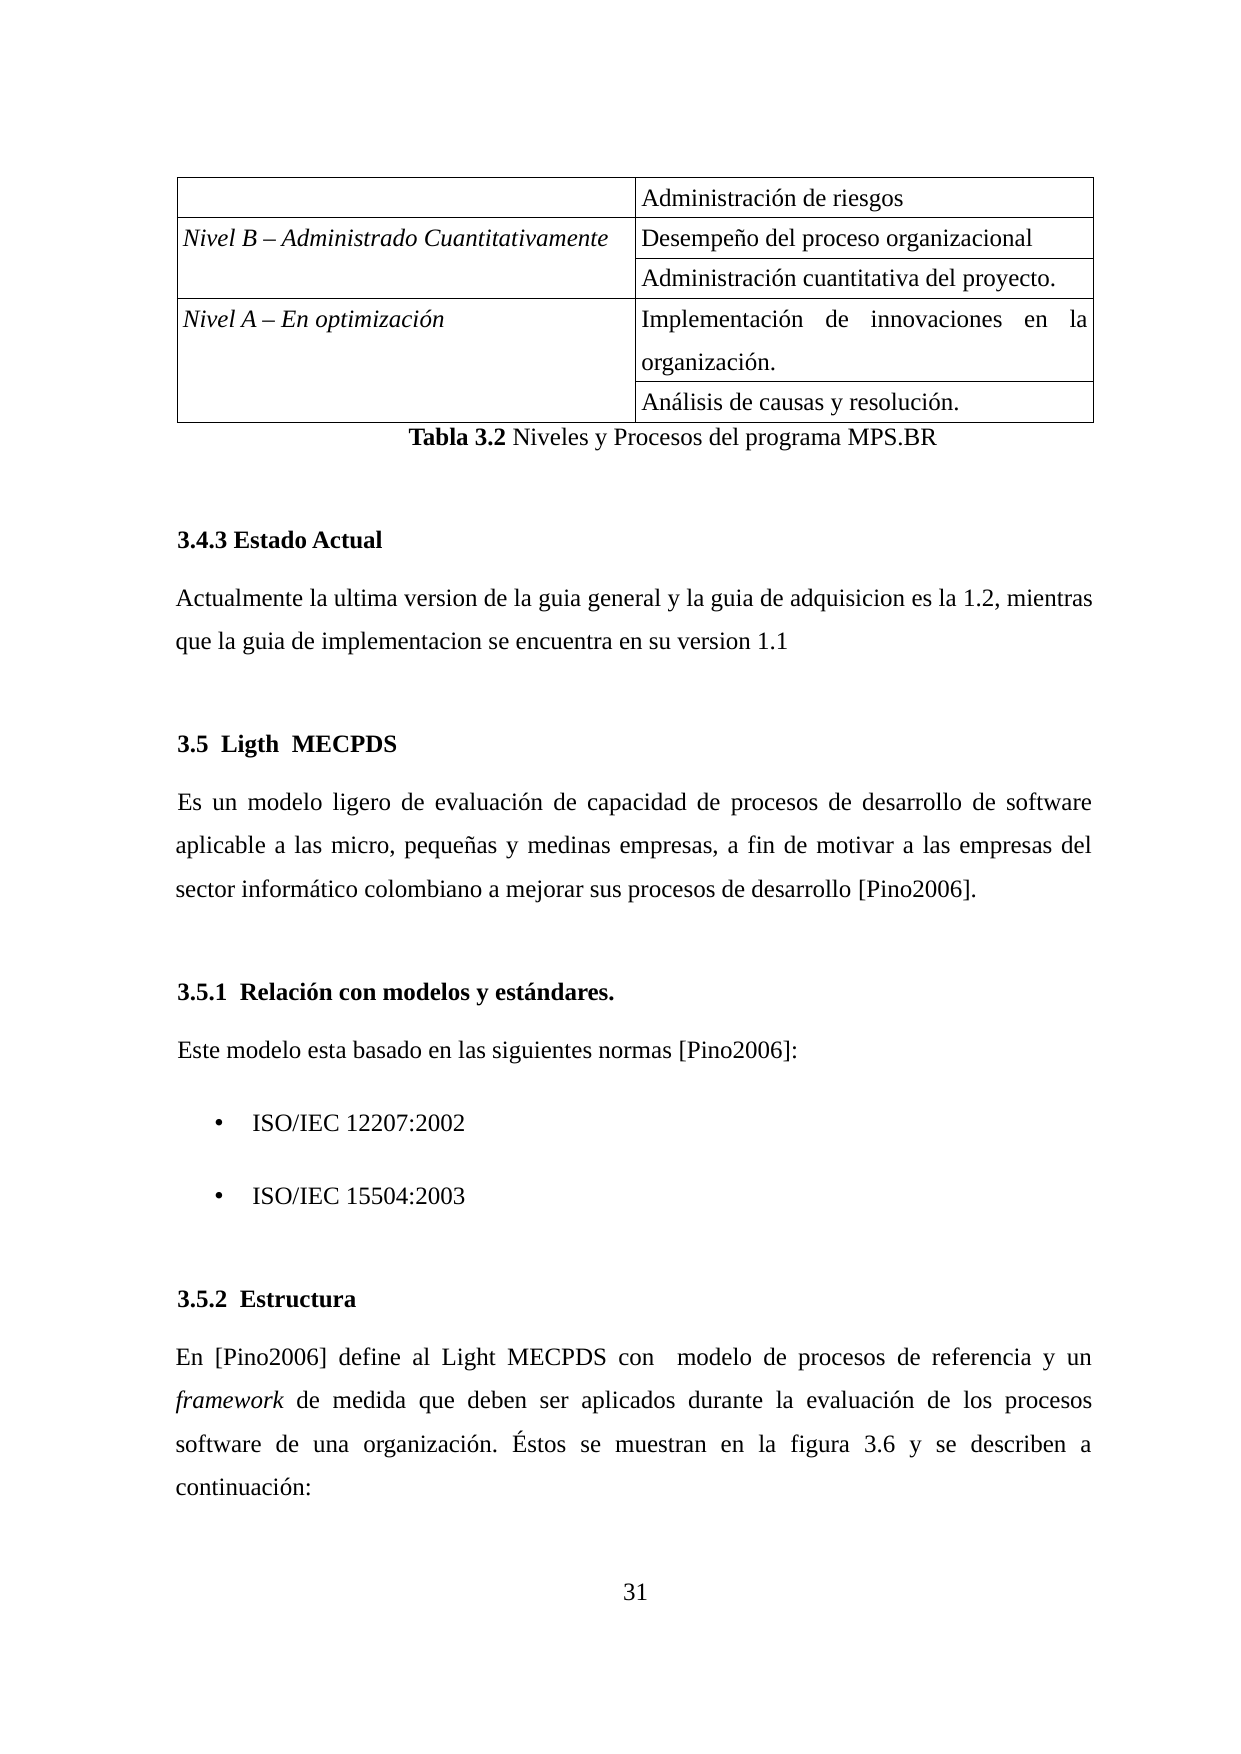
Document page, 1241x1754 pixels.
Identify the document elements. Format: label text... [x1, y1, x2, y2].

text Es un modelo ligero de evaluación de capacidad de procesos de desarrollo de software aplicable a las micro, pequeñas y medinas empresas, a fin de motivar a las empresas del sector informático colombiano a mejorar sus procesos de desarrollo [Pino2006]. [175, 787, 1093, 902]
table_cell Implementación de innovaciones en la organización. [636, 299, 1093, 381]
table_cell Desempeño del proceso organizacional [636, 218, 1093, 258]
table_cell [178, 178, 635, 217]
list 3.5.2 Estructura [177, 1284, 1093, 1313]
text Este modelo esta basado en las siguientes normas [Pino2006]: [175, 1035, 1093, 1064]
table_cell Administración de riesgos [636, 178, 1093, 217]
subtitle 3.5 Ligth MECPDS [177, 729, 1093, 758]
table_cell Nivel A – En optimización [178, 299, 635, 422]
list ISO/IEC 15504:2003 [214, 1181, 1093, 1210]
list 3.4.3 Estado Actual [177, 525, 1093, 554]
table_cell Administración cuantitativa del proyecto. [636, 259, 1093, 298]
list En [Pino2006] define al Light MECPDS con modelo de procesos de referencia y un framework de medida que deben ser aplicados durante la evaluación de los procesos software de una organización. Éstos se muestran en la figura 3.6 y se describen a continuación: [175, 1342, 1093, 1501]
table_cell Análisis de causas y resolución. [636, 382, 1093, 422]
list Actualmente la ultima version de la guia general y la guia de adquisicion es la 1.2, mientras que la guia de implementacion se encuentra en su version 1.1 [175, 583, 1093, 655]
list ISO/IEC 12207:2002 [214, 1108, 1093, 1137]
list Tabla 3.2 Niveles y Procesos del programa MPS.BR [214, 423, 1093, 451]
text 3.5.1 Relación con modelos y estándares. [177, 977, 1093, 1006]
table_cell Nivel B – Administrado Cuantitativamente [178, 218, 635, 298]
